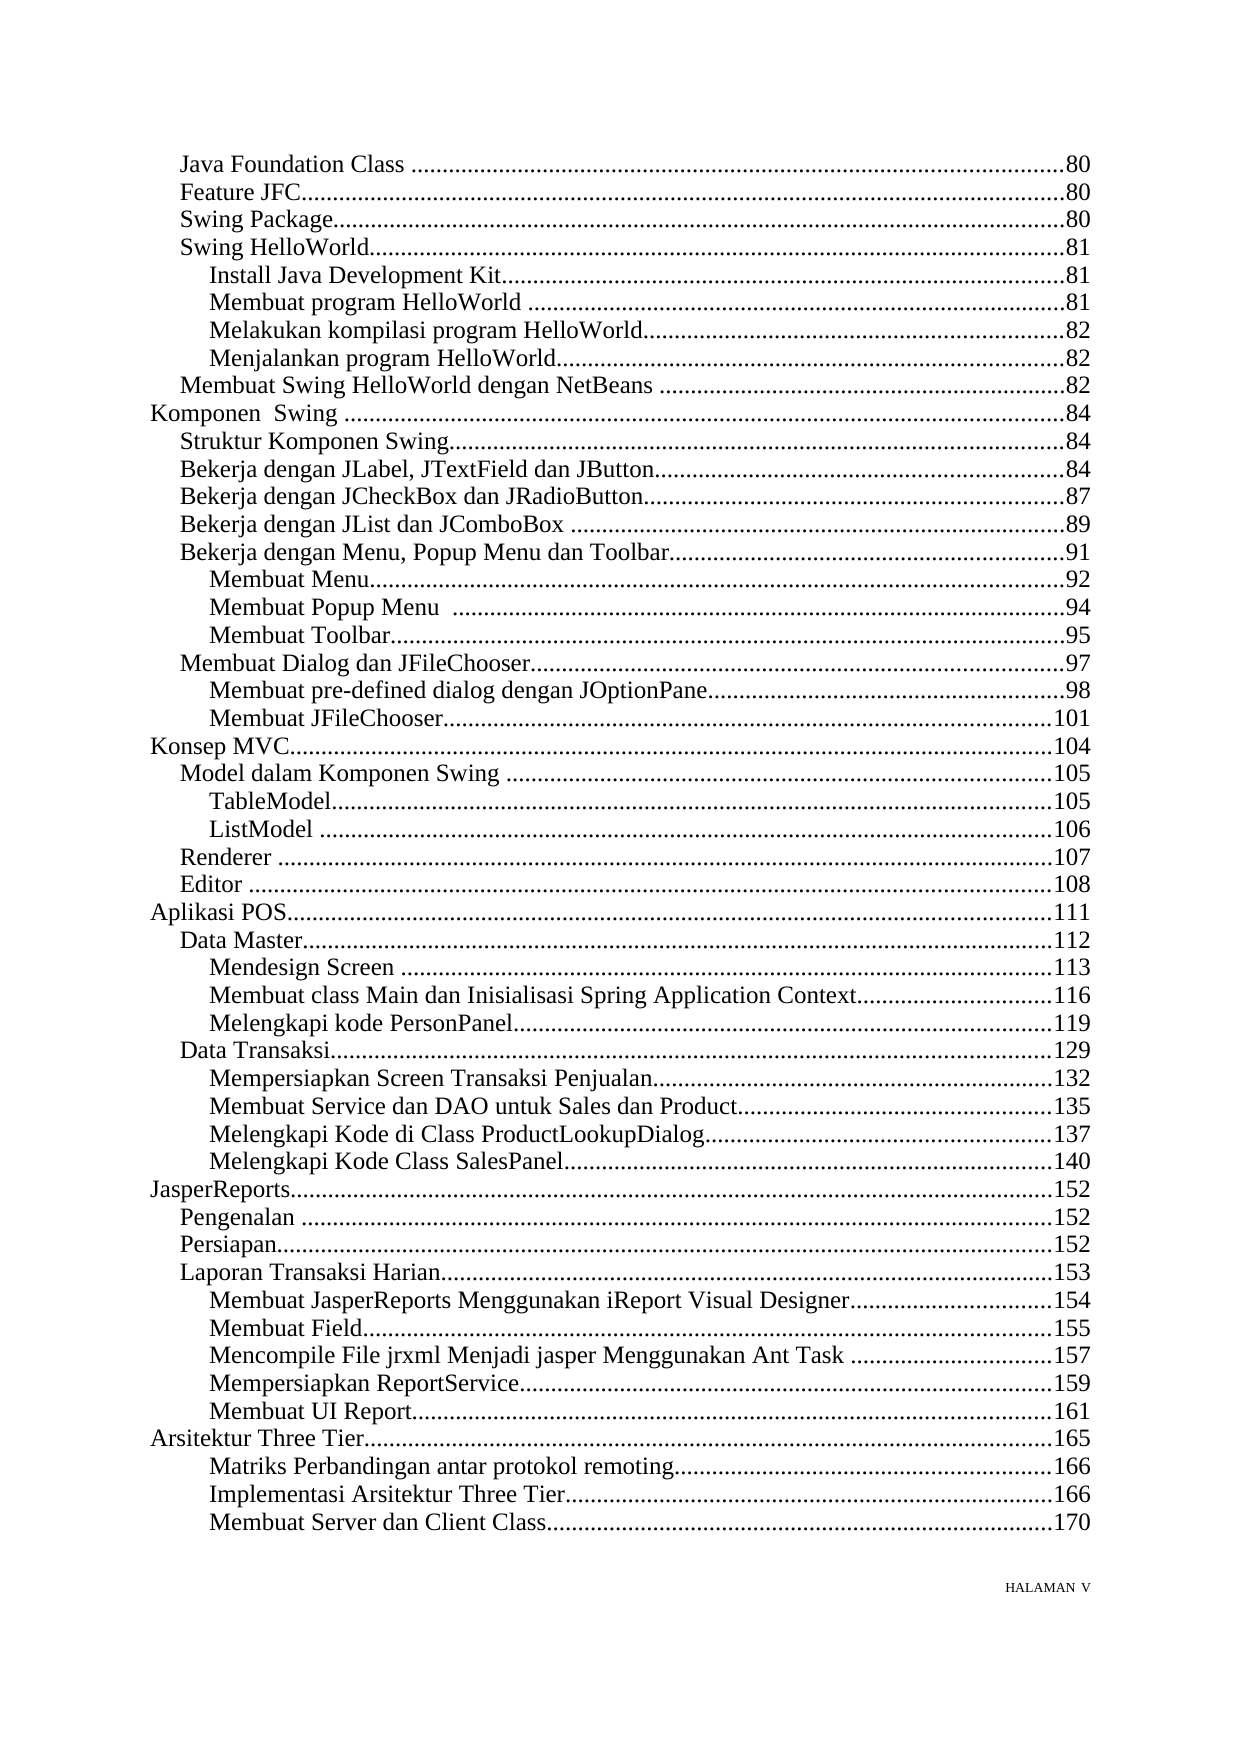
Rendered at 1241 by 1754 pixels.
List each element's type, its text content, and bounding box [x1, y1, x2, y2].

text Membuat Field 155 [209, 1314, 1091, 1341]
text Model dalam Komponen Swing 105 [179, 759, 1091, 787]
text Struktur Komponen Swing 84 [179, 427, 1091, 455]
text Menjalankan program HelloWorld 82 [209, 344, 1091, 372]
text Membuat Toolbar 95 [209, 621, 1091, 649]
text Membuat Swing HelloWorld dengan NetBeans 82 [179, 372, 1091, 399]
text Feature JFC 80 [179, 178, 1091, 205]
text Membuat program HelloWorld 81 [209, 288, 1091, 316]
text Renderer 107 [179, 843, 1091, 870]
text Editor 108 [179, 870, 1091, 898]
text Bekerja dengan JList dan JComboBox 89 [179, 510, 1091, 538]
text Membuat pre-defined dialog dengan JOptionPane 98 [209, 676, 1091, 704]
text Bekerja dengan JCheckBox dan JRadioButton 87 [179, 482, 1091, 510]
text Membuat Menu 92 [209, 566, 1091, 593]
text Membuat JFileChooser 101 [209, 704, 1091, 732]
text Membuat Popup Menu 94 [209, 593, 1091, 621]
text Mempersiapkan ReportService 159 [209, 1369, 1091, 1397]
text Melengkapi Kode Class SalesPanel 140 [209, 1147, 1091, 1175]
text Melengkapi kode PersonPanel 119 [209, 1009, 1091, 1037]
text Implementasi Arsitektur Three Tier 166 [209, 1480, 1091, 1508]
text Bekerja dengan JLabel, JTextField dan JButton 84 [179, 455, 1091, 482]
text Membuat Service dan DAO untuk Sales dan Product 135 [209, 1092, 1091, 1120]
text Membuat Dialog dan JFileChooser 97 [179, 649, 1091, 676]
text Laporan Transaksi Harian 153 [179, 1258, 1091, 1286]
text Membuat UI Report 161 [209, 1397, 1091, 1424]
text Swing Package 80 [179, 205, 1091, 233]
text Install Java Development Kit 81 [209, 261, 1091, 288]
text Membuat JasperReports Menggunakan iReport Visual Designer 154 [209, 1286, 1091, 1314]
text Mendesign Screen 113 [209, 953, 1091, 981]
text Persiapan 152 [179, 1231, 1091, 1258]
text Aplikasi POS 111 [150, 898, 1091, 926]
text Matriks Perbandingan antar protokol remoting 166 [209, 1452, 1091, 1480]
text Data Transaksi 129 [179, 1037, 1091, 1064]
text Mencompile File jrxml Menjadi jasper Menggunakan Ant Task 157 [209, 1341, 1091, 1369]
text Membuat Server dan Client Class 170 [209, 1508, 1091, 1535]
text Arsitektur Three Tier 165 [150, 1424, 1091, 1452]
text Konsep MVC 104 [150, 732, 1091, 759]
text Swing HelloWorld 81 [179, 233, 1091, 261]
text Melakukan kompilasi program HelloWorld 82 [209, 316, 1091, 344]
text TableModel 105 [209, 787, 1091, 815]
text Bekerja dengan Menu, Popup Menu dan Toolbar 91 [179, 538, 1091, 566]
text Komponen Swing 84 [150, 399, 1091, 427]
text Melengkapi Kode di Class ProductLookupDialog 137 [209, 1120, 1091, 1147]
text Java Foundation Class 80 [179, 150, 1091, 178]
text Pengenalan 152 [179, 1203, 1091, 1231]
text ListModel 106 [209, 815, 1091, 843]
text JasperReports 152 [150, 1175, 1091, 1203]
text Data Master 112 [179, 926, 1091, 953]
text Membuat class Main dan Inisialisasi Spring Application Context 116 [209, 981, 1091, 1009]
text Mempersiapkan Screen Transaksi Penjualan 132 [209, 1064, 1091, 1092]
